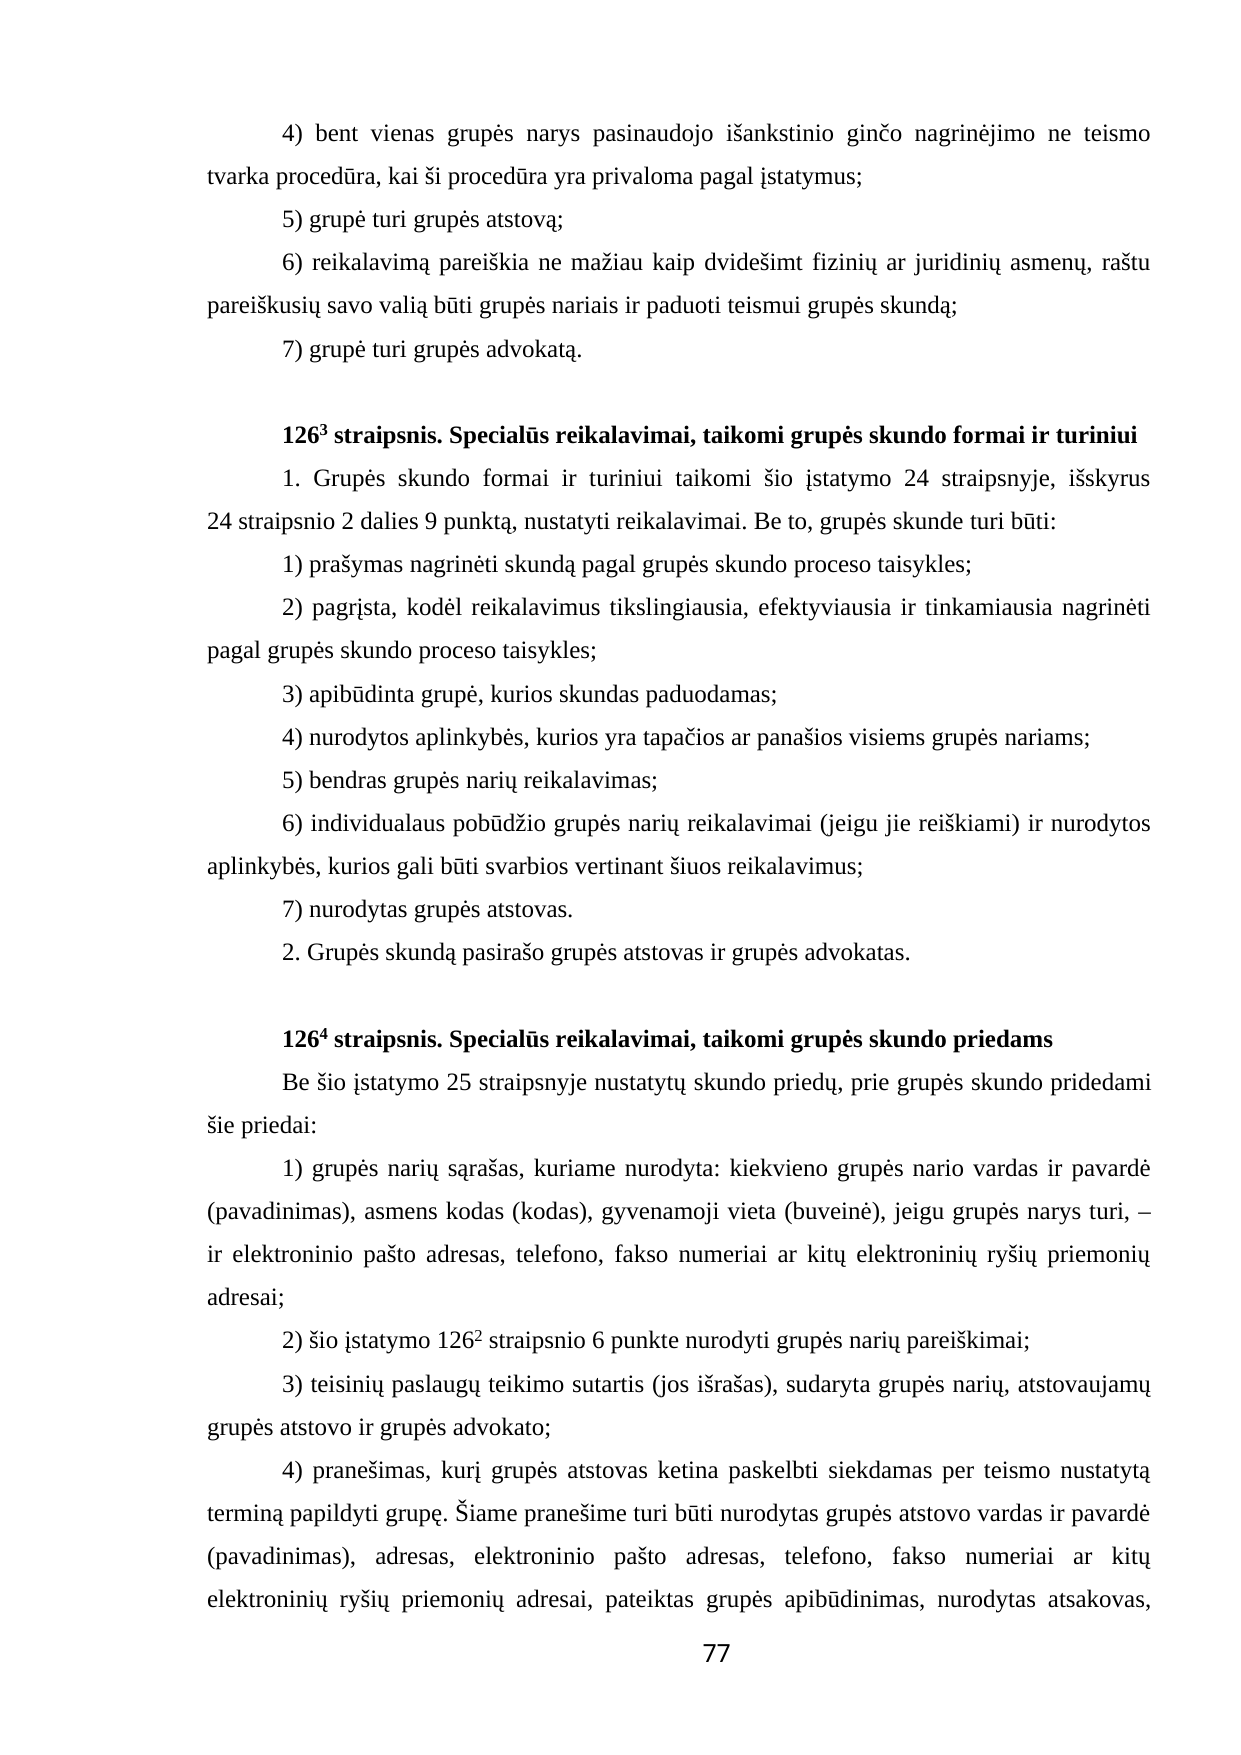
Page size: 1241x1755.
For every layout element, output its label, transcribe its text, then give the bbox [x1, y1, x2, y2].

text 1. Grupės skundo formai ir turiniui taikomi šio įstatymo 24 straipsnyje, išskyrus 24 straipsnio 2 dalies 9 punktą, nustatyti reikalavimai. Be to, grupės skunde turi būti: [207, 463, 1152, 535]
text 2) pagrįsta, kodėl reikalavimus tikslingiausia, efektyviausia ir tinkamiausia nagrinėti pagal grupės skundo proceso taisykles; [207, 592, 1152, 664]
text 7) nurodytas grupės atstovas. [207, 894, 1152, 923]
text 6) individualaus pobūdžio grupės narių reikalavimai (jeigu jie reiškiami) ir nurodytos aplinkybės, kurios gali būti svarbios vertinant šiuos reikalavimus; [207, 808, 1152, 880]
text 5) grupė turi grupės atstovą; [207, 204, 1152, 233]
text 4) nurodytos aplinkybės, kurios yra tapačios ar panašios visiems grupės nariams; [207, 722, 1152, 751]
text 2. Grupės skundą pasirašo grupės atstovas ir grupės advokatas. [207, 937, 1152, 966]
text 1264 straipsnis. Specialūs reikalavimai, taikomi grupės skundo priedams [207, 1024, 1152, 1052]
text 7) grupė turi grupės advokatą. [207, 334, 1152, 362]
text 4) pranešimas, kurį grupės atstovas ketina paskelbti siekdamas per teismo nustatytą terminą papildyti grupę. Šiame pranešime turi būti nurodytas grupės atstovo vardas ir pavardė (pavadinimas), adresas, elektroninio pašto adresas, telefono, fakso numeriai ar kitų elektroninių ryšių priemonių adresai, pateiktas grupės apibūdinimas, nurodytas atsakovas, [207, 1455, 1152, 1613]
text 6) reikalavimą pareiškia ne mažiau kaip dvidešimt fizinių ar juridinių asmenų, raštu pareiškusių savo valią būti grupės nariais ir paduoti teismui grupės skundą; [207, 247, 1152, 319]
text Be šio įstatymo 25 straipsnyje nustatytų skundo priedų, prie grupės skundo pridedami šie priedai: [207, 1067, 1152, 1139]
text 1) grupės narių sąrašas, kuriame nurodyta: kiekvieno grupės nario vardas ir pavardė (pavadinimas), asmens kodas (kodas), gyvenamoji vieta (buveinė), jeigu grupės narys turi, – ir elektroninio pašto adresas, telefono, fakso numeriai ar kitų elektroninių ryšių priemonių adresai; [207, 1153, 1152, 1311]
text 1) prašymas nagrinėti skundą pagal grupės skundo proceso taisykles; [207, 549, 1152, 578]
text 3) apibūdinta grupė, kurios skundas paduodamas; [207, 679, 1152, 707]
text 4) bent vienas grupės narys pasinaudojo išankstinio ginčo nagrinėjimo ne teismo tvarka procedūra, kai ši procedūra yra privaloma pagal įstatymus; [207, 118, 1152, 190]
text 2) šio įstatymo 1262 straipsnio 6 punkte nurodyti grupės narių pareiškimai; [207, 1326, 1152, 1354]
text 5) bendras grupės narių reikalavimas; [207, 765, 1152, 794]
text 3) teisinių paslaugų teikimo sutartis (jos išrašas), sudaryta grupės narių, atstovaujamų grupės atstovo ir grupės advokato; [207, 1369, 1152, 1441]
text 1263 straipsnis. Specialūs reikalavimai, taikomi grupės skundo formai ir turiniui [207, 420, 1152, 449]
